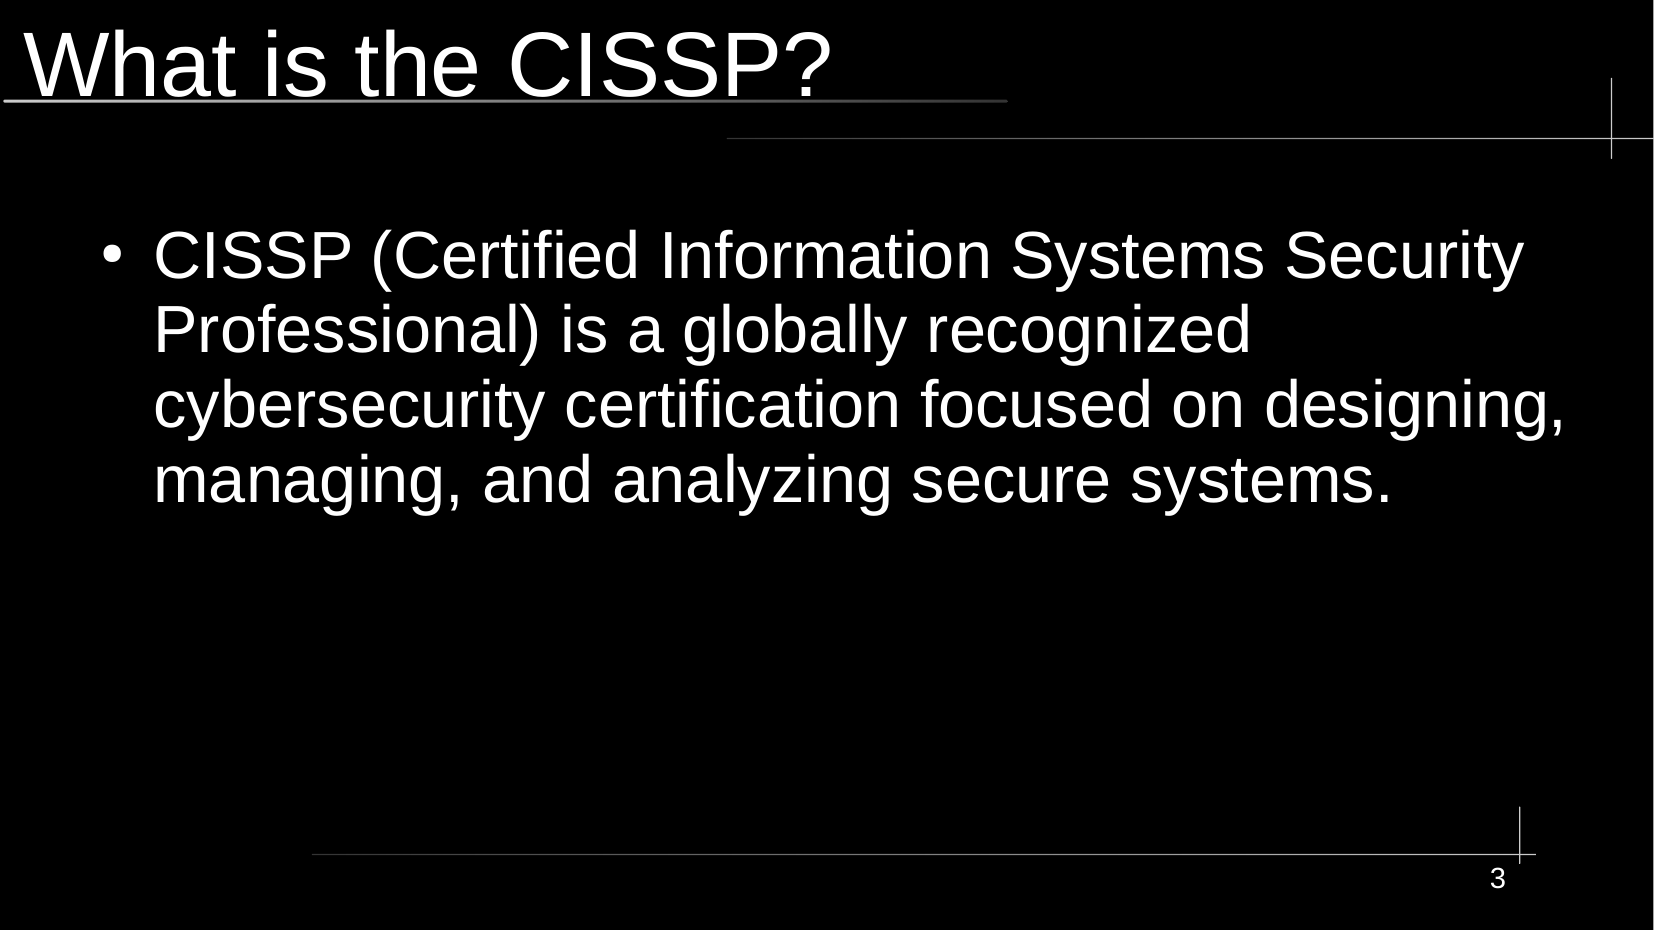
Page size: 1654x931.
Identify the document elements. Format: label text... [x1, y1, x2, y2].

list CISSP (Certified Information Systems Security Professional) is a globally recognized cybersecurity certification focused on designing, managing, and analyzing secure systems. [82, 217, 1571, 758]
title What is the CISSP? [23, 11, 1589, 119]
